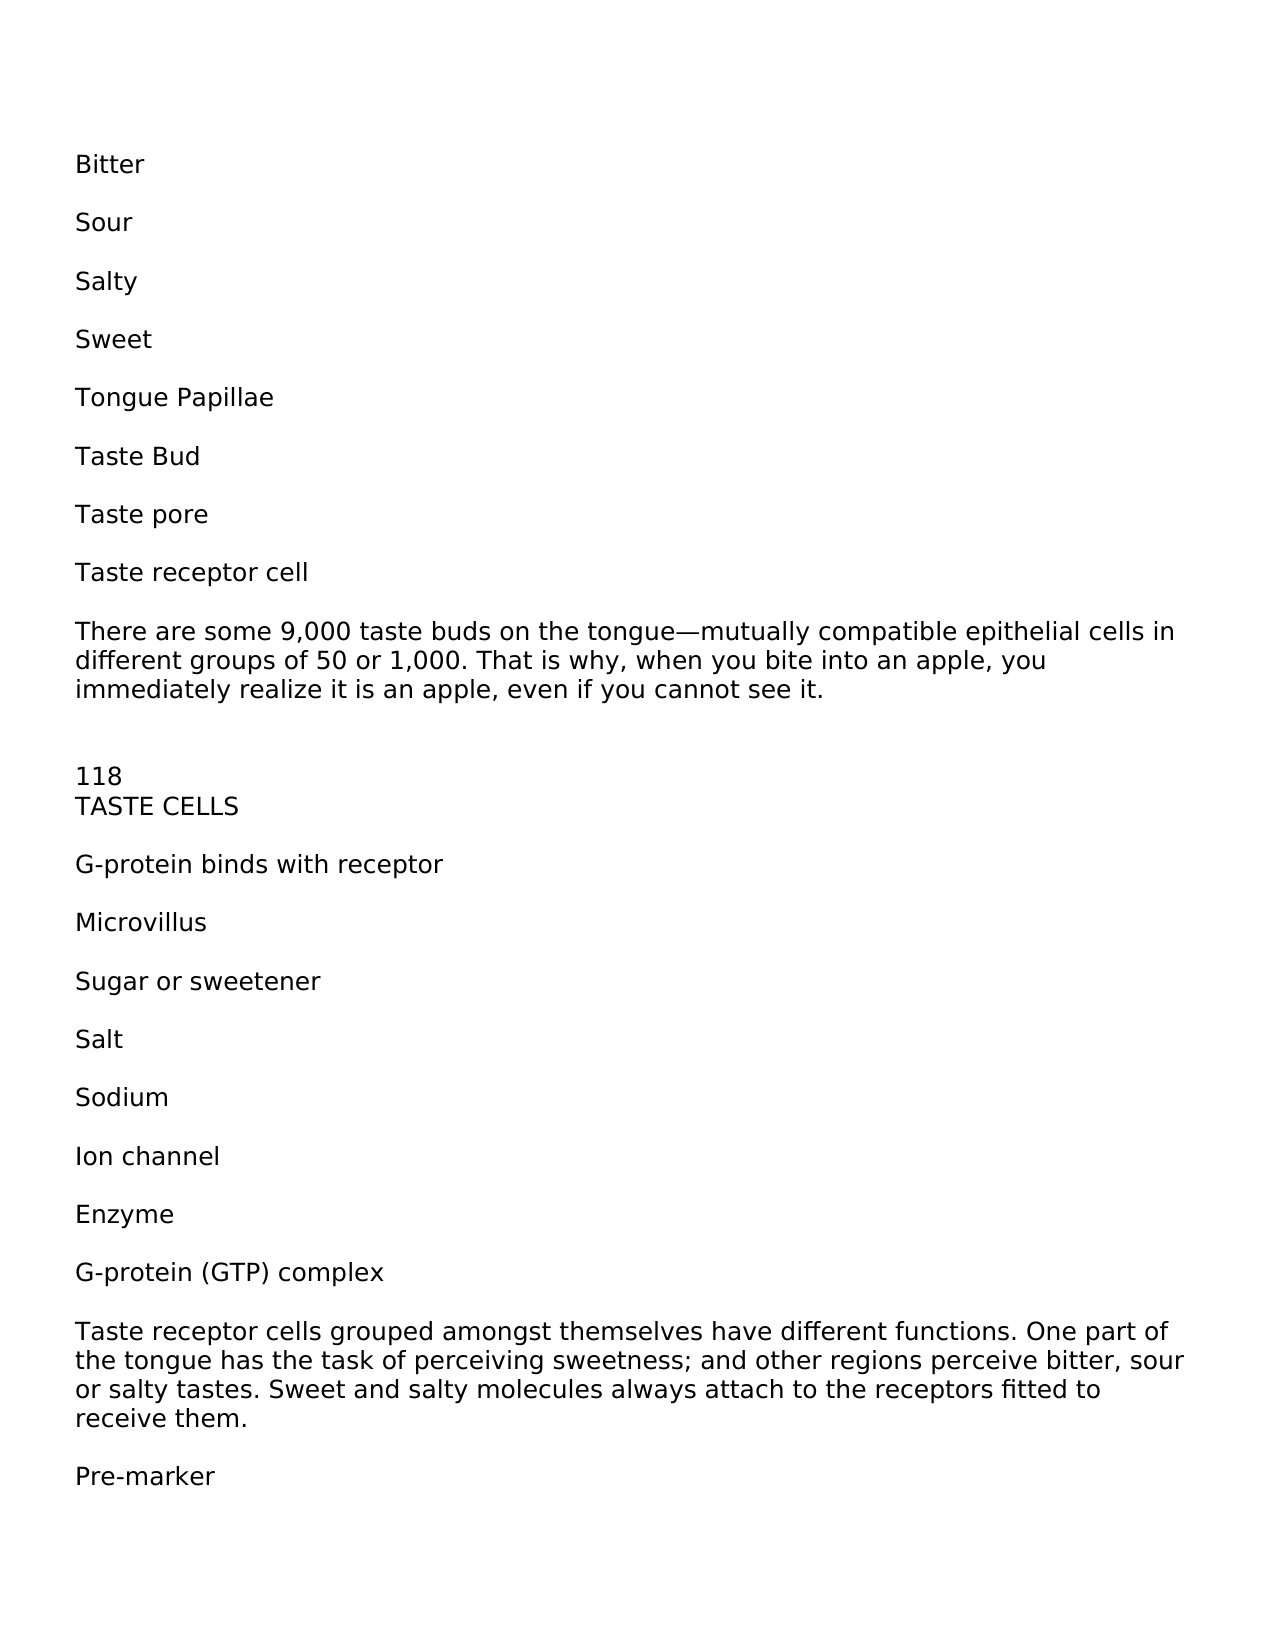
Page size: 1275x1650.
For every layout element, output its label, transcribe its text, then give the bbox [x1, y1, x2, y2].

subtitle Taste pore [75, 500, 1200, 529]
subtitle Sugar or sweetener [75, 967, 1200, 996]
text There are some 9,000 taste buds on the tongue—mutually compatible epithelial cells in different groups of 50 or 1,000. That is why, when you bite into an apple, you immediately realize it is an apple, even if you cannot see it. [75, 617, 1200, 704]
subtitle Salt [75, 1025, 1200, 1054]
subtitle Microvillus [75, 908, 1200, 937]
subtitle Pre-marker [75, 1462, 1200, 1492]
subtitle Sodium [75, 1083, 1200, 1112]
subtitle Bitter [75, 150, 1200, 179]
subtitle Enzyme [75, 1200, 1200, 1229]
subtitle Sweet [75, 325, 1200, 354]
subtitle Salty [75, 267, 1200, 296]
subtitle Tongue Papillae [75, 383, 1200, 412]
text Taste receptor cells grouped amongst themselves have different functions. One part of the tongue has the task of perceiving sweetness; and other regions perceive bitter, sour or salty tastes. Sweet and salty molecules always attach to the receptors fitted to receive them. [75, 1317, 1200, 1433]
subtitle Taste Bud [75, 442, 1200, 471]
subtitle G-protein binds with receptor [75, 850, 1200, 879]
subtitle G-protein (GTP) complex [75, 1258, 1200, 1287]
text Sour [75, 208, 1200, 237]
subtitle TASTE CELLS [75, 792, 1200, 821]
text 118 [75, 762, 1200, 792]
subtitle Taste receptor cell [75, 558, 1200, 587]
subtitle Ion channel [75, 1142, 1200, 1171]
